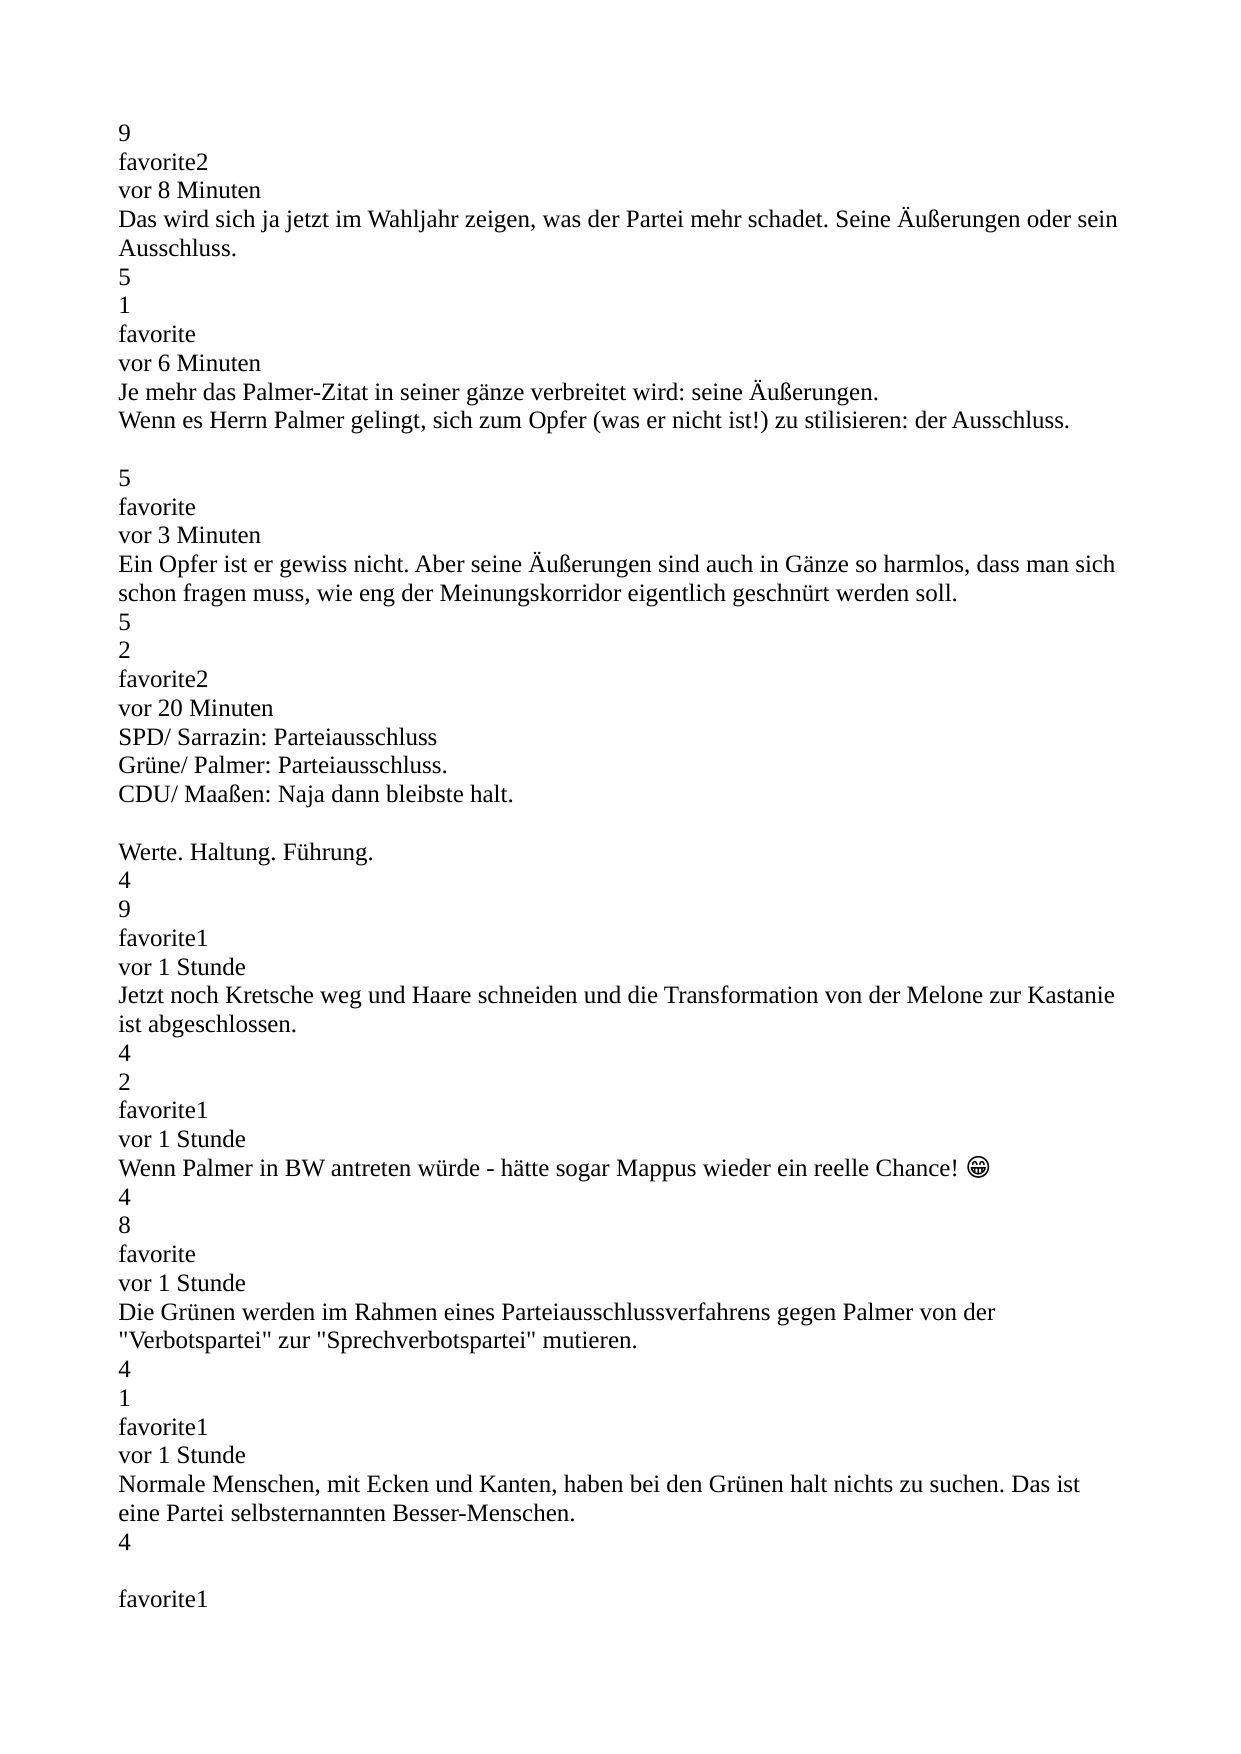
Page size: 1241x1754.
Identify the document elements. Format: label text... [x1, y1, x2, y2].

text 9 [118, 118, 1122, 147]
text 4 [118, 866, 1122, 894]
text favorite2 [118, 664, 1122, 693]
text 5 [118, 607, 1122, 636]
text Die Grünen werden im Rahmen eines Parteiausschlussverfahrens gegen Palmer von der "Verbotspartei" zur "Sprechverbotspartei" mutieren. [118, 1297, 1122, 1354]
text 4 [118, 1038, 1122, 1067]
text Wenn Palmer in BW antreten würde - hätte sogar Mappus wieder ein reelle Chance! 😁 [118, 1153, 1122, 1182]
text vor 1 Stunde [118, 1268, 1122, 1297]
text 8 [118, 1211, 1122, 1239]
text Ein Opfer ist er gewiss nicht. Aber seine Äußerungen sind auch in Gänze so harmlos, dass man sich schon fragen muss, wie eng der Meinungskorridor eigentlich geschnürt werden soll. [118, 549, 1122, 607]
text SPD/ Sarrazin: Parteiausschluss [118, 722, 1122, 751]
text Wenn es Herrn Palmer gelingt, sich zum Opfer (was er nicht ist!) zu stilisieren: der Ausschluss. [118, 406, 1122, 434]
text favorite1 [118, 1412, 1122, 1441]
text favorite1 [118, 1096, 1122, 1124]
text 9 [118, 894, 1122, 923]
text vor 8 Minuten [118, 176, 1122, 204]
text 4 [118, 1527, 1122, 1556]
text 2 [118, 636, 1122, 664]
text 2 [118, 1067, 1122, 1096]
text 5 [118, 262, 1122, 291]
text Grüne/ Palmer: Parteiausschluss. [118, 751, 1122, 779]
text 1 [118, 1383, 1122, 1412]
text Jetzt noch Kretsche weg und Haare schneiden und die Transformation von der Melone zur Kastanie ist abgeschlossen. [118, 981, 1122, 1038]
text Je mehr das Palmer-Zitat in seiner gänze verbreitet wird: seine Äußerungen. [118, 377, 1122, 406]
text favorite [118, 319, 1122, 348]
text vor 20 Minuten [118, 693, 1122, 722]
text favorite2 [118, 147, 1122, 176]
text vor 1 Stunde [118, 952, 1122, 981]
text Werte. Haltung. Führung. 👏 [118, 837, 1122, 866]
text favorite1 [118, 1584, 1122, 1613]
text 4 [118, 1182, 1122, 1211]
text favorite [118, 1239, 1122, 1268]
text favorite1 [118, 923, 1122, 952]
text favorite [118, 492, 1122, 521]
text 1 [118, 291, 1122, 319]
text vor 6 Minuten [118, 348, 1122, 377]
text 4 [118, 1354, 1122, 1383]
text Normale Menschen, mit Ecken und Kanten, haben bei den Grünen halt nichts zu suchen. Das ist eine Partei selbsternannten Besser-Menschen. [118, 1469, 1122, 1527]
text 5 [118, 463, 1122, 492]
text vor 1 Stunde [118, 1441, 1122, 1469]
text CDU/ Maaßen: Naja dann bleibste halt. [118, 779, 1122, 808]
text Das wird sich ja jetzt im Wahljahr zeigen, was der Partei mehr schadet. Seine Äußerungen oder sein Ausschluss. [118, 204, 1122, 262]
text vor 3 Minuten [118, 521, 1122, 549]
text vor 1 Stunde [118, 1124, 1122, 1153]
